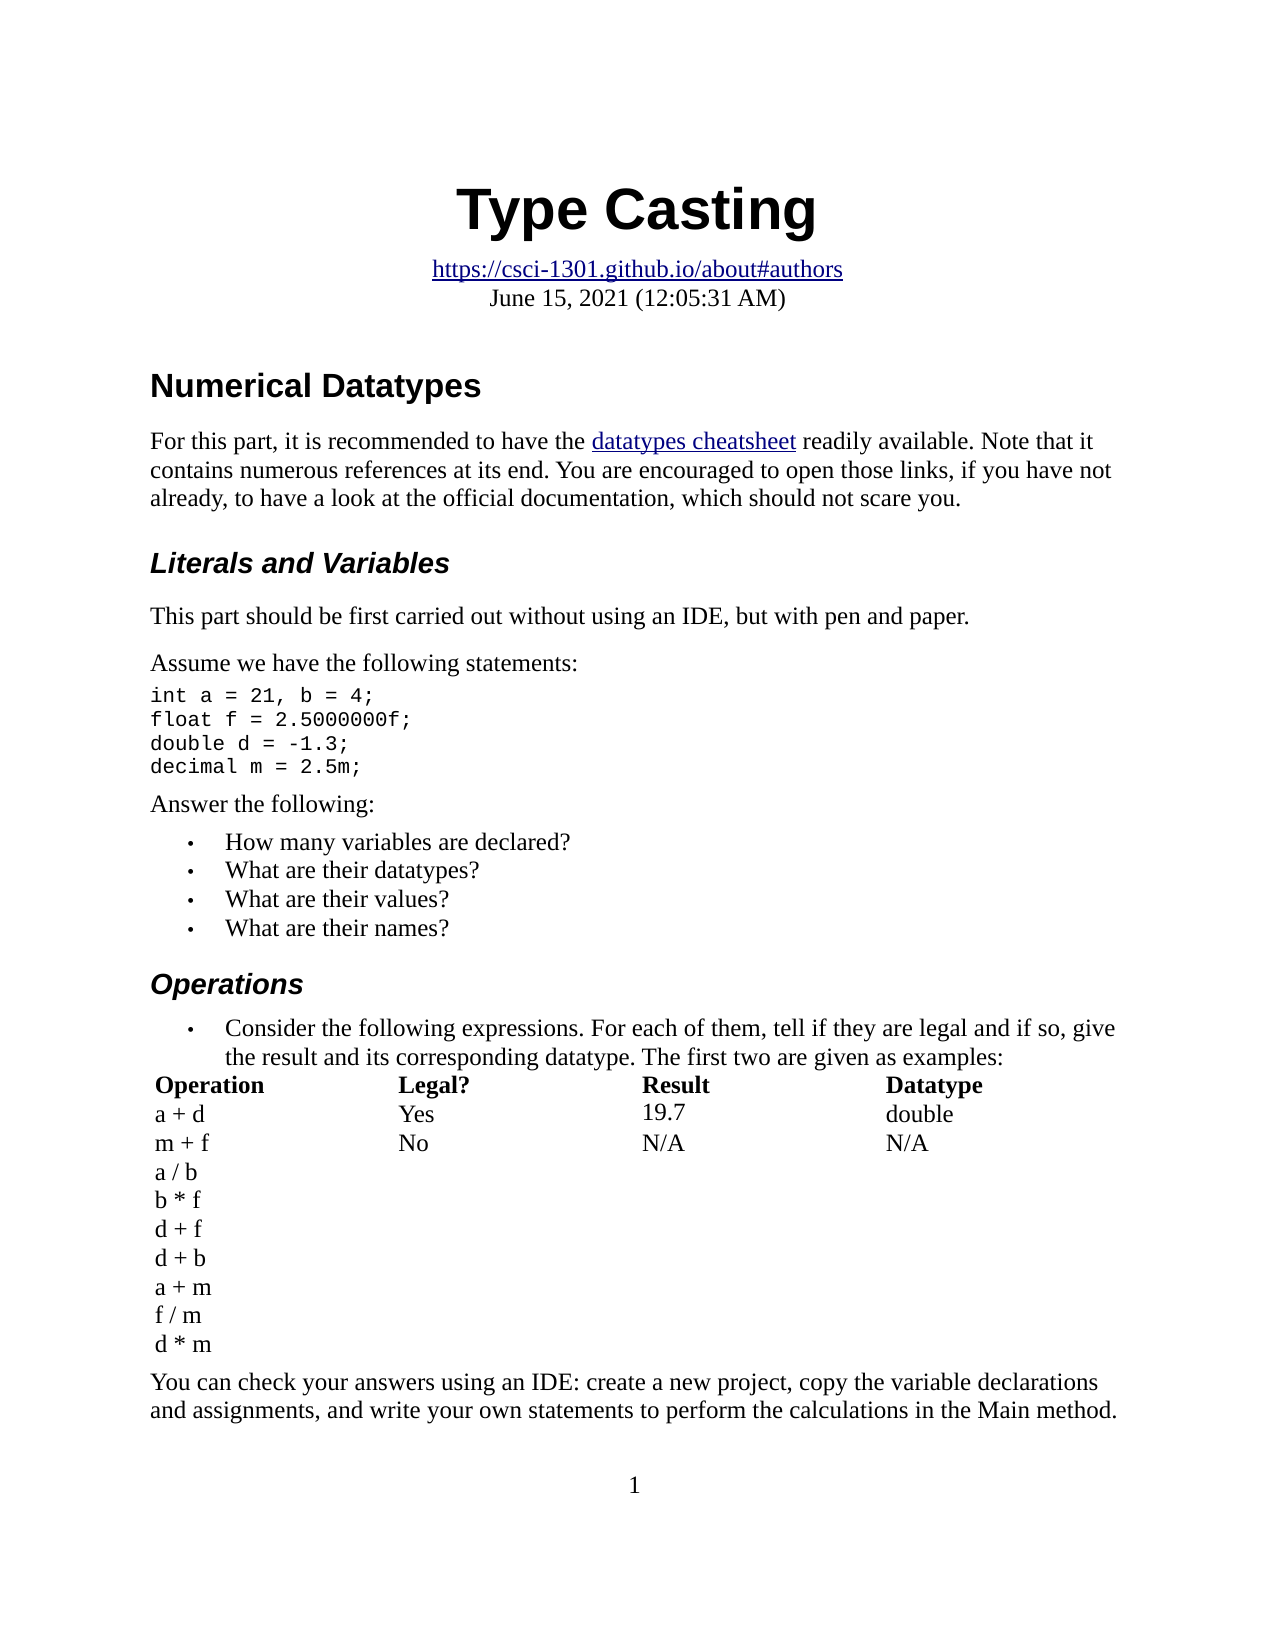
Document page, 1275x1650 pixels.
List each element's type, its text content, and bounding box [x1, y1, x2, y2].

text https://csci-1301.github.io/about#authors [150, 254, 1125, 283]
text June 15, 2021 (12:05:31 AM) [150, 283, 1125, 312]
table_cell m + f [150, 1128, 394, 1157]
table_cell [638, 1329, 881, 1358]
list What are their names? [187, 913, 1125, 942]
title Type Casting [150, 175, 1125, 242]
table_cell [394, 1272, 637, 1300]
table_cell [394, 1214, 637, 1243]
table_header Operation [150, 1070, 394, 1099]
text You can check your answers using an IDE: create a new project, copy the variable declarations and assignments, and write your own statements to perform the calculations in the Main method. [150, 1367, 1125, 1424]
table_cell [394, 1329, 637, 1358]
subtitle Numerical Datatypes [150, 366, 1125, 404]
text Answer the following: [150, 789, 1125, 818]
table_cell No [394, 1128, 637, 1157]
table_cell [394, 1243, 637, 1272]
text decimal m = 2.5m; [150, 756, 1125, 780]
table_cell [394, 1185, 637, 1214]
list What are their values? [187, 884, 1125, 913]
table_cell [881, 1300, 1125, 1329]
table_cell d * m [150, 1329, 394, 1358]
table_cell d + b [150, 1243, 394, 1272]
text This part should be first carried out without using an IDE, but with pen and paper. [150, 601, 1125, 630]
list Consider the following expressions. For each of them, tell if they are legal and if so, give the result and its corresponding datatype. The first two are given as examples: [187, 1013, 1125, 1070]
table_cell [638, 1272, 881, 1300]
table_cell a / b [150, 1157, 394, 1185]
table_cell [394, 1300, 637, 1329]
table_cell [394, 1157, 637, 1185]
list How many variables are declared? [187, 827, 1125, 856]
table_cell [881, 1214, 1125, 1243]
table_header Result [638, 1070, 881, 1099]
table_header Legal? [394, 1070, 637, 1099]
table_cell b * f [150, 1185, 394, 1214]
subtitle Literals and Variables [150, 546, 1125, 580]
table_cell [881, 1157, 1125, 1185]
table_cell [881, 1243, 1125, 1272]
table_header Datatype [881, 1070, 1125, 1099]
table_cell N/A [638, 1128, 881, 1157]
table_cell [881, 1272, 1125, 1300]
table_cell double [881, 1099, 1125, 1128]
table_cell a + d [150, 1099, 394, 1128]
table_cell [638, 1243, 881, 1272]
table_cell f / m [150, 1300, 394, 1329]
table_cell [638, 1214, 881, 1243]
table_cell [881, 1185, 1125, 1214]
table_cell d + f [150, 1214, 394, 1243]
text double d = -1.3; [150, 733, 1125, 756]
table_cell [638, 1157, 881, 1185]
table_cell N/A [881, 1128, 1125, 1157]
text float f = 2.5000000f; [150, 709, 1125, 733]
table_cell Yes [394, 1099, 637, 1128]
table_cell a + m [150, 1272, 394, 1300]
text Assume we have the following statements: [150, 648, 1125, 677]
text For this part, it is recommended to have the datatypes cheatsheet readily available. Note that it contains numerous references at its end. You are encouraged to open those links, if you have not already, to have a look at the official documentation, which should not scare you. [150, 426, 1125, 512]
subtitle Operations [150, 967, 1125, 1000]
table_cell [881, 1329, 1125, 1358]
table_cell [638, 1185, 881, 1214]
text int a = 21, b = 4; [150, 686, 1125, 709]
table_cell [638, 1300, 881, 1329]
table_cell [638, 1099, 881, 1128]
list What are their datatypes? [187, 856, 1125, 884]
